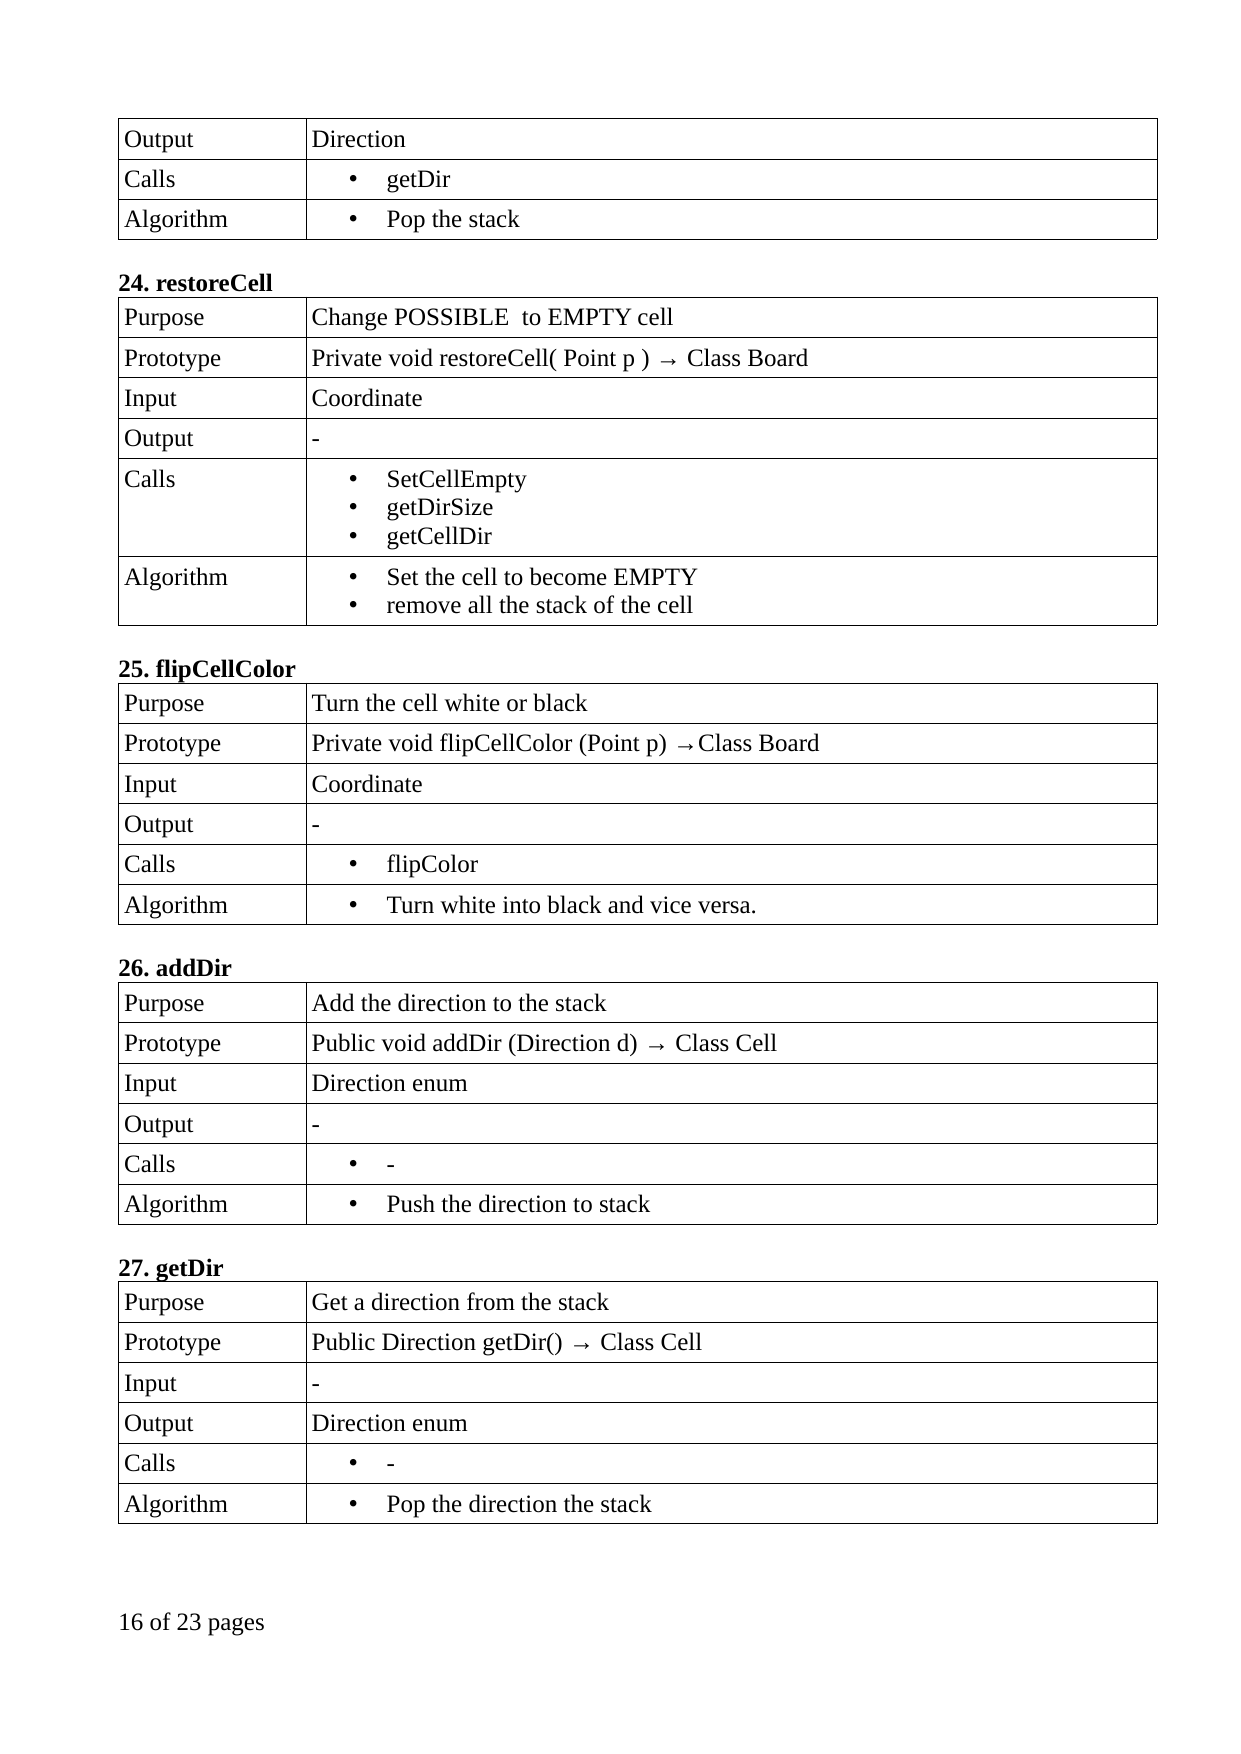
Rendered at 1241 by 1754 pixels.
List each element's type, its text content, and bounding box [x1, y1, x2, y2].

table_cell Calls [119, 459, 306, 556]
table_cell Prototype [119, 724, 306, 763]
table_cell Algorithm [119, 1484, 306, 1523]
text 26. addDir [118, 953, 1122, 982]
table_cell Pop the stack [307, 200, 1157, 239]
table_header Change POSSIBLE to EMPTY cell [307, 298, 1157, 337]
table_cell Calls [119, 1144, 306, 1183]
text 27. getDir [118, 1253, 1122, 1281]
table_cell Direction enum [307, 1403, 1157, 1443]
table_cell Set the cell to become EMPTY remove all the stack of the cell [307, 557, 1157, 625]
table_cell - [307, 1144, 1157, 1183]
table_header Purpose [119, 684, 306, 723]
table_header Purpose [119, 1282, 306, 1322]
table_cell Output [119, 119, 306, 158]
table_cell Algorithm [119, 1185, 306, 1224]
table_cell Direction enum [307, 1064, 1157, 1103]
table_cell Direction [307, 119, 1157, 158]
table_cell Output [119, 1403, 306, 1443]
table_cell Output [119, 1104, 306, 1143]
table_cell Coordinate [307, 764, 1157, 803]
table_cell Public Direction getDir() → Class Cell [307, 1323, 1157, 1362]
text 25. flipCellColor [118, 654, 1122, 682]
table_cell Calls [119, 160, 306, 199]
table_cell Prototype [119, 338, 306, 377]
table_cell - [307, 1104, 1157, 1143]
table_cell Coordinate [307, 378, 1157, 418]
table_cell Algorithm [119, 200, 306, 239]
table_cell - [307, 1444, 1157, 1483]
table_cell getDir [307, 160, 1157, 199]
table_header Purpose [119, 298, 306, 337]
table_cell Output [119, 804, 306, 844]
table_cell Input [119, 378, 306, 418]
table_cell - [307, 419, 1157, 458]
table_cell Pop the direction the stack [307, 1484, 1157, 1523]
table_cell Push the direction to stack [307, 1185, 1157, 1224]
table_cell Algorithm [119, 557, 306, 625]
table_cell Calls [119, 1444, 306, 1483]
table_cell Algorithm [119, 885, 306, 924]
table_cell flipColor [307, 845, 1157, 884]
table_header Purpose [119, 983, 306, 1022]
table_header Add the direction to the stack [307, 983, 1157, 1022]
table_cell Prototype [119, 1323, 306, 1362]
table_cell SetCellEmpty getDirSize getCellDir [307, 459, 1157, 556]
text 24. restoreCell [118, 268, 1122, 297]
table_cell - [307, 804, 1157, 844]
table_header Get a direction from the stack [307, 1282, 1157, 1322]
table_cell Public void addDir (Direction d) → Class Cell [307, 1023, 1157, 1062]
table_cell Private void restoreCell( Point p ) → Class Board [307, 338, 1157, 377]
table_cell Output [119, 419, 306, 458]
table_cell Input [119, 764, 306, 803]
table_cell Calls [119, 845, 306, 884]
table_cell Input [119, 1064, 306, 1103]
table_cell Prototype [119, 1023, 306, 1062]
table_cell - [307, 1363, 1157, 1402]
table_cell Turn white into black and vice versa. [307, 885, 1157, 924]
table_cell Private void flipCellColor (Point p) →Class Board [307, 724, 1157, 763]
table_cell Input [119, 1363, 306, 1402]
table_header Turn the cell white or black [307, 684, 1157, 723]
